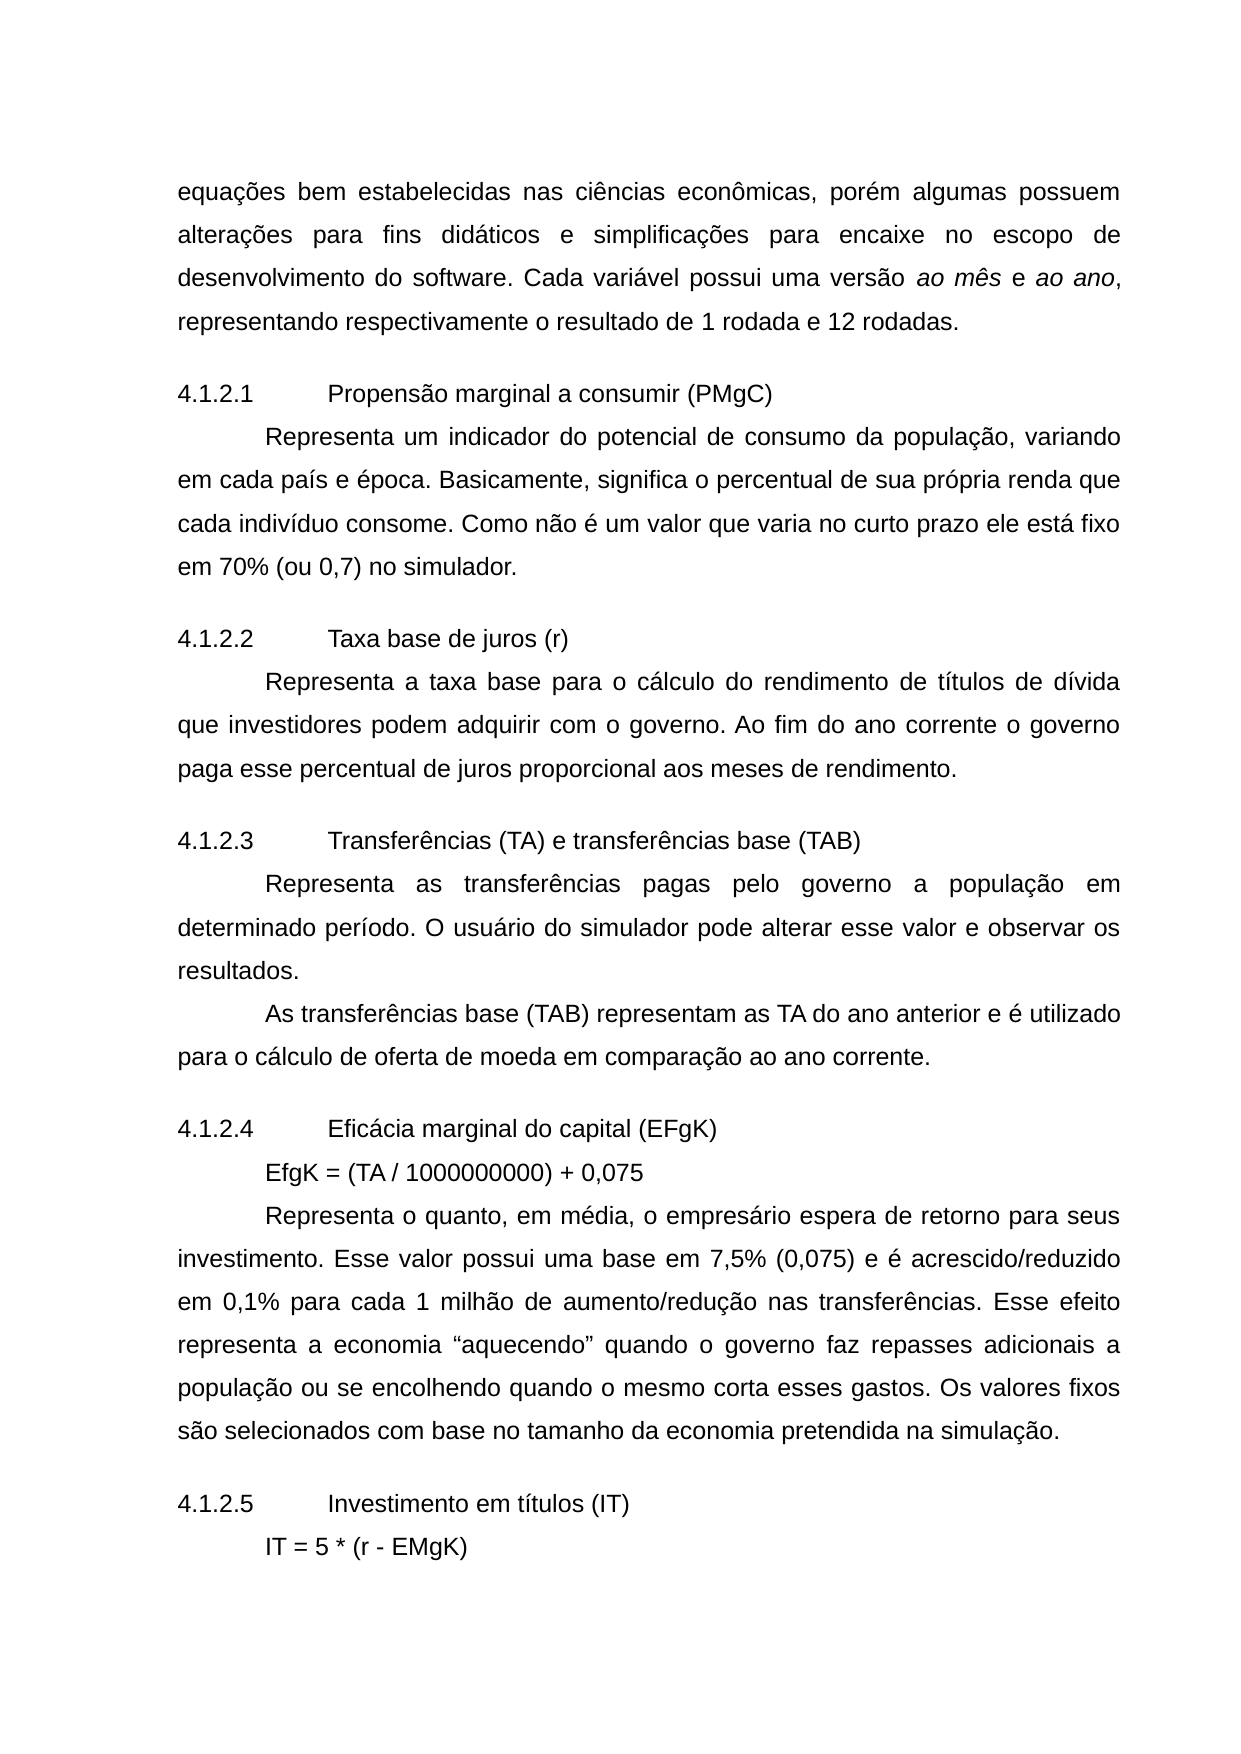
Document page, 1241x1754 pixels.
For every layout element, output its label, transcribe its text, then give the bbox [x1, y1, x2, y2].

text IT = 5 * (r - EMgK) [177, 1532, 1122, 1561]
text As transferências base (TAB) representam as TA do ano anterior e é utilizado para o cálculo de oferta de moeda em comparação ao ano corrente. [177, 999, 1122, 1071]
subtitle Propensão marginal a consumir (PMgC) [177, 379, 1122, 408]
text Representa um indicador do potencial de consumo da população, variando em cada país e época. Basicamente, significa o percentual de sua própria renda que cada indivíduo consome. Como não é um valor que varia no curto prazo ele está fixo em 70% (ou 0,7) no simulador. [177, 422, 1122, 580]
subtitle Transferências (TA) e transferências base (TAB) [177, 826, 1122, 855]
subtitle Investimento em títulos (IT) [177, 1489, 1122, 1518]
text EfgK = (TA / 1000000000) + 0,075 [177, 1158, 1122, 1186]
subtitle Taxa base de juros (r) [177, 624, 1122, 653]
text equações bem estabelecidas nas ciências econômicas, porém algumas possuem alterações para fins didáticos e simplificações para encaixe no escopo de desenvolvimento do software. Cada variável possui uma versão ao mês e ao ano, representando respectivamente o resultado de 1 rodada e 12 rodadas. [177, 177, 1122, 335]
text Representa as transferências pagas pelo governo a população em determinado período. O usuário do simulador pode alterar esse valor e observar os resultados. [177, 869, 1122, 984]
text Representa a taxa base para o cálculo do rendimento de títulos de dívida que investidores podem adquirir com o governo. Ao fim do ano corrente o governo paga esse percentual de juros proporcional aos meses de rendimento. [177, 667, 1122, 782]
subtitle Eficácia marginal do capital (EFgK) [177, 1114, 1122, 1143]
text Representa o quanto, em média, o empresário espera de retorno para seus investimento. Esse valor possui uma base em 7,5% (0,075) e é acrescido/reduzido em 0,1% para cada 1 milhão de aumento/redução nas transferências. Esse efeito representa a economia “aquecendo” quando o governo faz repasses adicionais a população ou se encolhendo quando o mesmo corta esses gastos. Os valores fixos são selecionados com base no tamanho da economia pretendida na simulação. [177, 1201, 1122, 1445]
